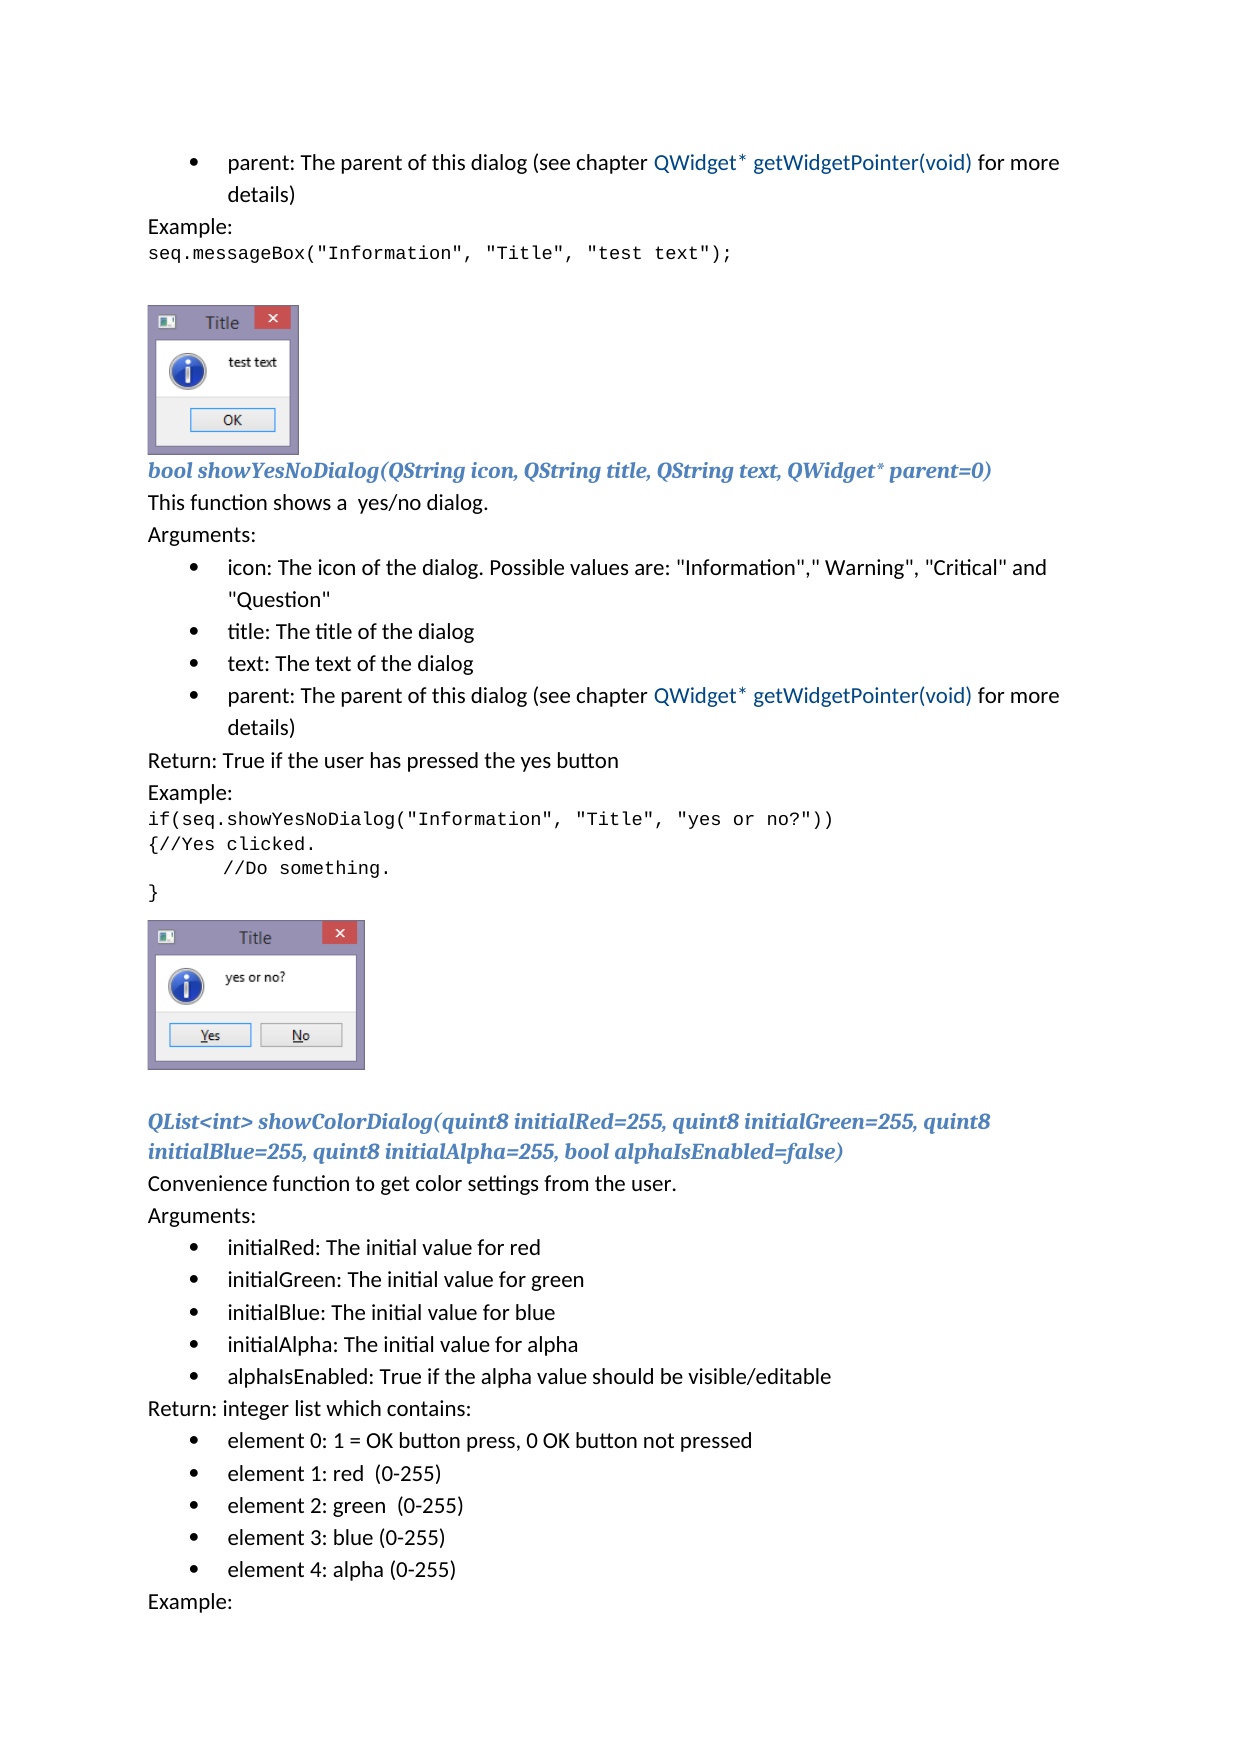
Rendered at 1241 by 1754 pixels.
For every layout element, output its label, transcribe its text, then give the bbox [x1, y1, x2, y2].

list parent: The parent of this dialog (see chapter QWidget* getWidgetPointer(void) for more details) [190, 681, 1093, 742]
list icon: The icon of the dialog. Possible values are: "Information"," Warning", "Critical" and "Question" [190, 553, 1093, 613]
text Example: [148, 1587, 1093, 1616]
list parent: The parent of this dialog (see chapter QWidget* getWidgetPointer(void) for more details) [190, 148, 1093, 208]
list alphaIsEnabled: True if the alpha value should be visible/editable [190, 1362, 1093, 1390]
text Example: [148, 778, 1093, 806]
text } [148, 883, 1093, 904]
list initialAlpha: The initial value for alpha [190, 1330, 1093, 1358]
picture [147, 920, 365, 1070]
text //Do something. [148, 859, 1093, 880]
text seq.messageBox("Information", "Title", "test text"); [148, 244, 1093, 265]
text This function shows a yes/no dialog. [148, 488, 1093, 516]
list Return: integer list which contains: [148, 1394, 1093, 1422]
list element 1: red (0-255) [190, 1459, 1093, 1487]
picture [147, 305, 299, 455]
text Example: [148, 212, 1093, 240]
subtitle bool showYesNoDialog(QString icon, QString title, QString text, QWidget* parent=0) [148, 454, 1093, 484]
list initialGreen: The initial value for green [190, 1266, 1093, 1294]
text Arguments: [148, 520, 1093, 548]
list element 4: alpha (0-255) [190, 1555, 1093, 1583]
text Convenience function to get color settings from the user. [148, 1169, 1093, 1197]
text if(seq.showYesNoDialog("Information", "Title", "yes or no?")) [148, 810, 1093, 831]
text Arguments: [148, 1201, 1093, 1229]
list initialBlue: The initial value for blue [190, 1298, 1093, 1326]
text {//Yes clicked. [148, 834, 1093, 856]
list element 3: blue (0-255) [190, 1523, 1093, 1551]
list initialRed: The initial value for red [190, 1233, 1093, 1261]
list Return: True if the user has pressed the yes button [148, 746, 1093, 774]
list title: The title of the dialog [190, 617, 1093, 645]
list element 0: 1 = OK button press, 0 OK button not pressed [190, 1427, 1093, 1454]
list text: The text of the dialog [190, 649, 1093, 677]
subtitle QList<int> showColorDialog(quint8 initialRed=255, quint8 initialGreen=255, quint8 initialBlue=255, quint8 initialAlpha=255, bool alphaIsEnabled=false) [148, 1109, 1093, 1165]
list element 2: green (0-255) [190, 1491, 1093, 1519]
